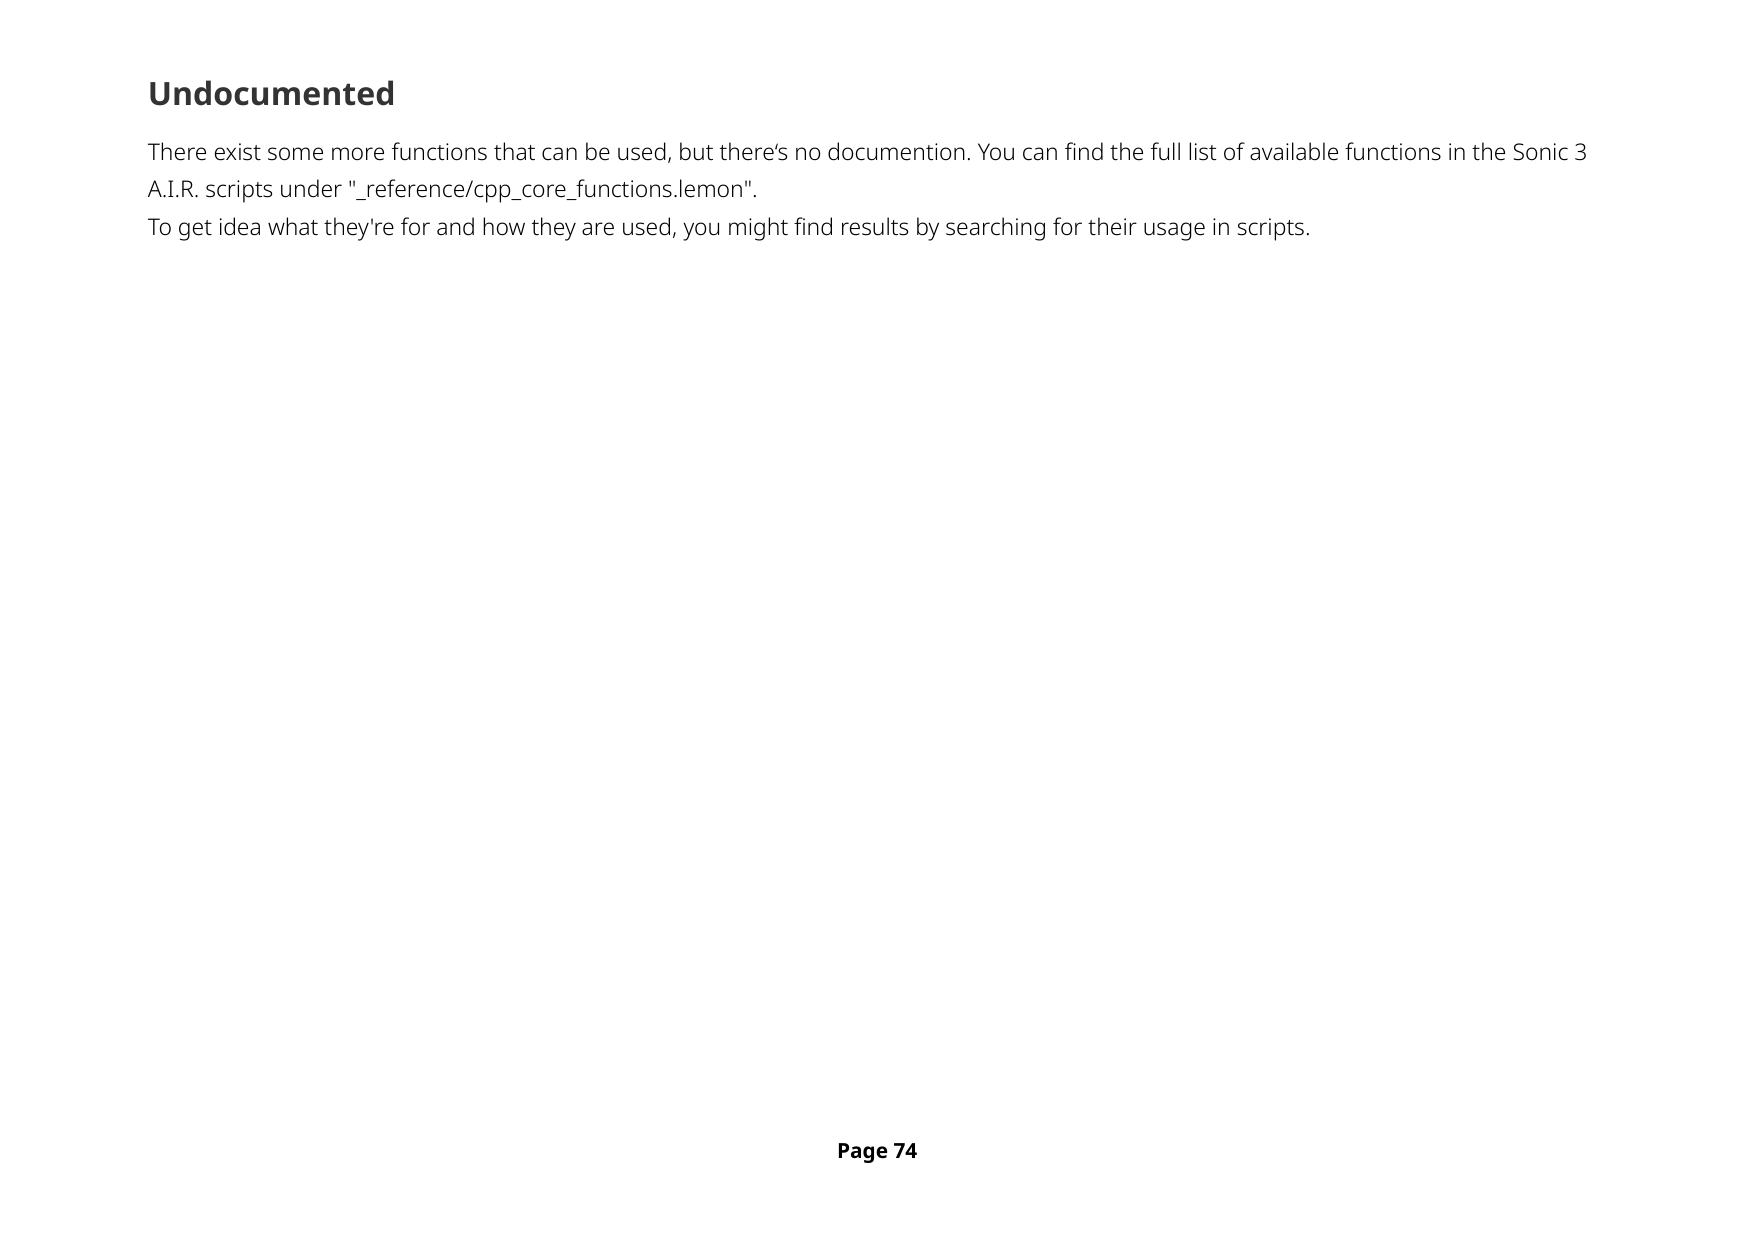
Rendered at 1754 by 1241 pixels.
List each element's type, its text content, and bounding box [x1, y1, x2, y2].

subtitle Undocumented [148, 71, 1606, 114]
text There exist some more functions that can be used, but there‘s no documention. You can find the full list of available functions in the Sonic 3 A.I.R. scripts under "_reference/cpp_core_functions.lemon". To get idea what they're for and how they are used, you might find results by searching for their usage in scripts. [148, 136, 1606, 242]
